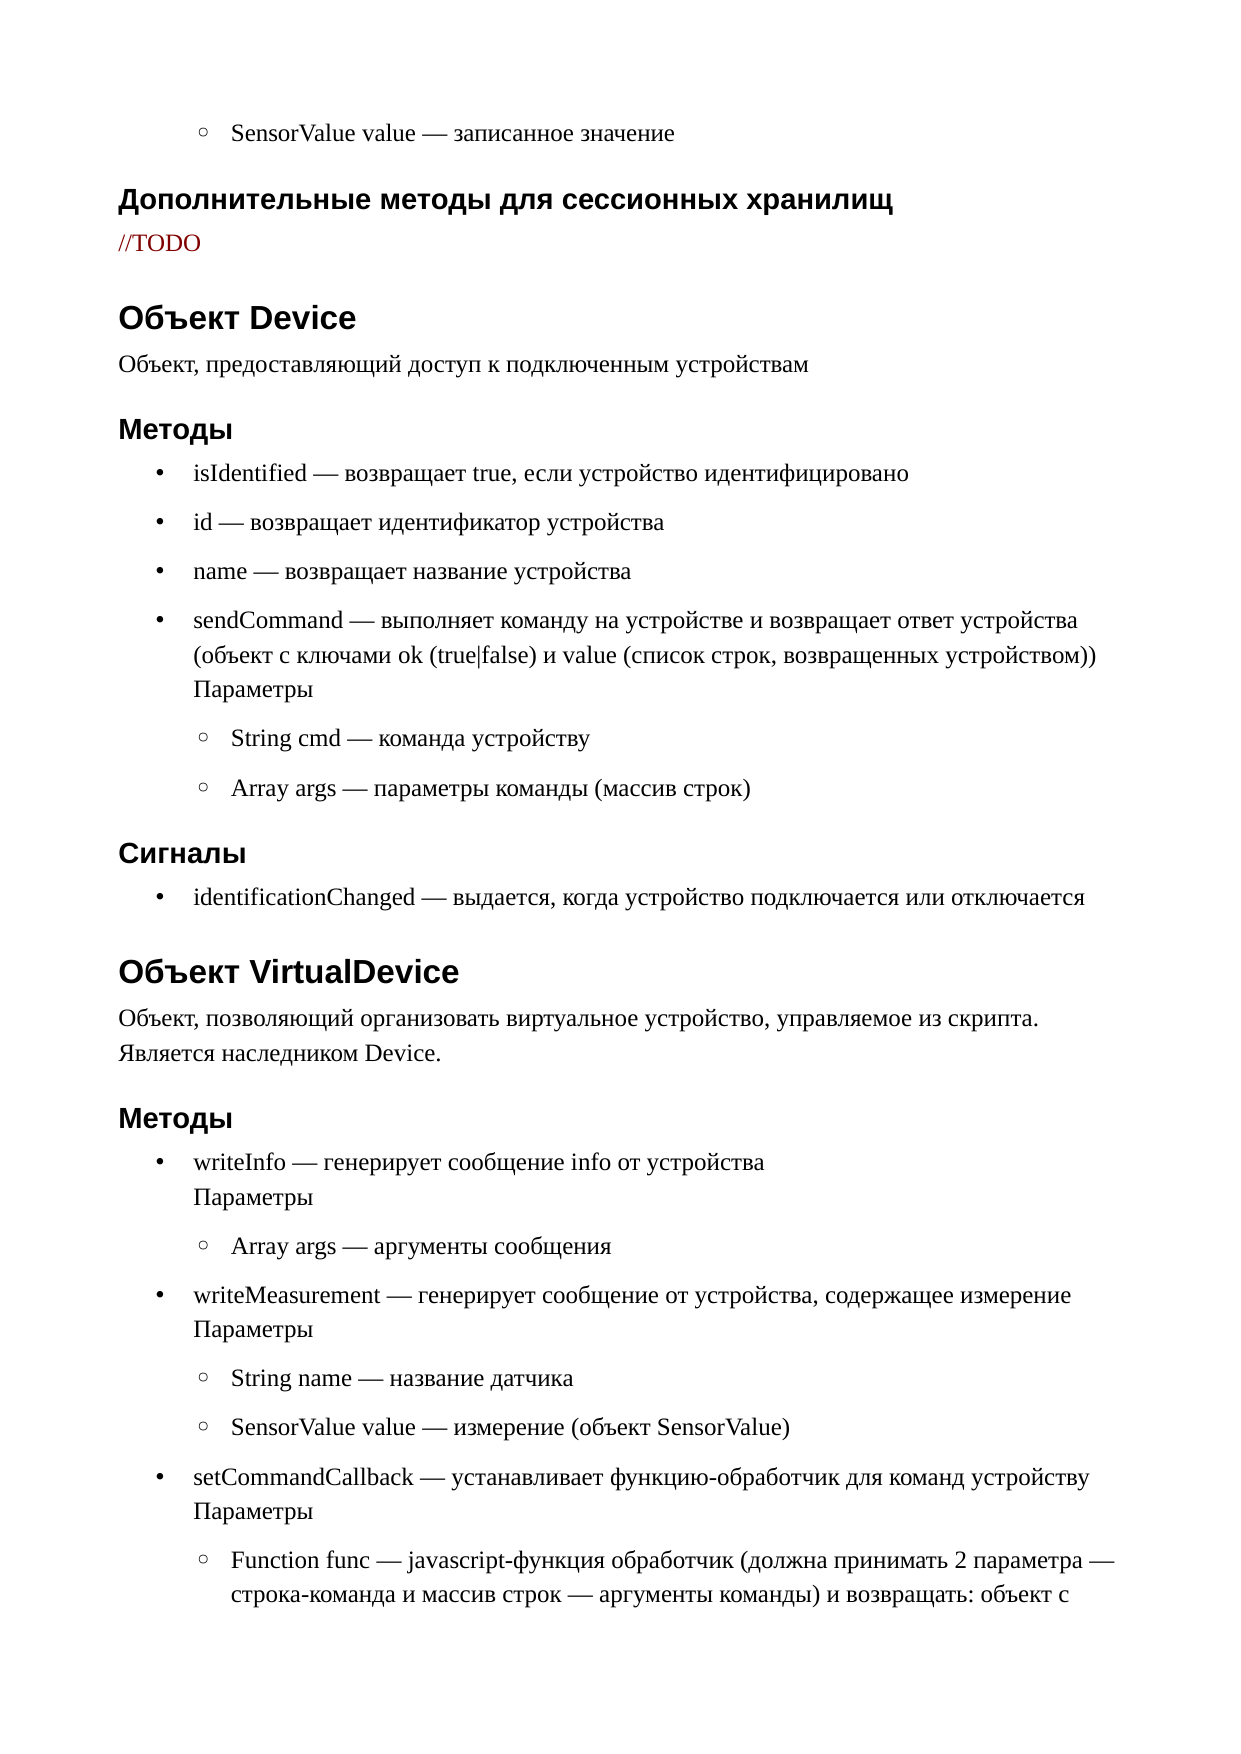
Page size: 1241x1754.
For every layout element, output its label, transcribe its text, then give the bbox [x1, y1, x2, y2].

list name — возвращает название устройства [156, 556, 1122, 585]
text //TODO [118, 228, 1122, 257]
list identificationChanged — выдается, когда устройство подключается или отключается [156, 882, 1122, 911]
list writeInfo — генерирует сообщение info от устройства Параметры [156, 1147, 1122, 1211]
list isIdentified — возвращает true, если устройство идентифицировано [156, 458, 1122, 487]
subtitle Объект Device [118, 298, 1122, 336]
list SensorValue value — измерение (объект SensorValue) [193, 1412, 1122, 1441]
subtitle Сигналы [118, 836, 1122, 870]
subtitle Дополнительные методы для сессионных хранилищ [118, 182, 1122, 215]
subtitle Методы [118, 412, 1122, 446]
list Function func — javascript-функция обработчик (должна принимать 2 параметра — строка-команда и массив строк — аргументы команды) и возвращать: объект с [193, 1545, 1122, 1608]
subtitle Объект VirtualDevice [118, 952, 1122, 991]
text Объект, предоставляющий доступ к подключенным устройствам [118, 349, 1122, 377]
list Array args — параметры команды (массив строк) [193, 773, 1122, 801]
list writeMeasurement — генерирует сообщение от устройства, содержащее измерение Параметры [156, 1280, 1122, 1343]
list Array args — аргументы сообщения [193, 1231, 1122, 1259]
list String cmd — команда устройству [193, 723, 1122, 752]
list String name — название датчика [193, 1363, 1122, 1392]
text Объект, позволяющий организовать виртуальное устройство, управляемое из скрипта. Является наследником Device. [118, 1003, 1122, 1066]
list SensorValue value — записанное значение [193, 118, 1122, 147]
subtitle Методы [118, 1101, 1122, 1135]
list setCommandCallback — устанавливает функцию-обработчик для команд устройству Параметры [156, 1462, 1122, 1525]
list sendCommand — выполняет команду на устройстве и возвращает ответ устройства (объект с ключами ok (true|false) и value (список строк, возвращенных устройством)) Параметры [156, 606, 1122, 703]
list id — возвращает идентификатор устройства [156, 507, 1122, 536]
